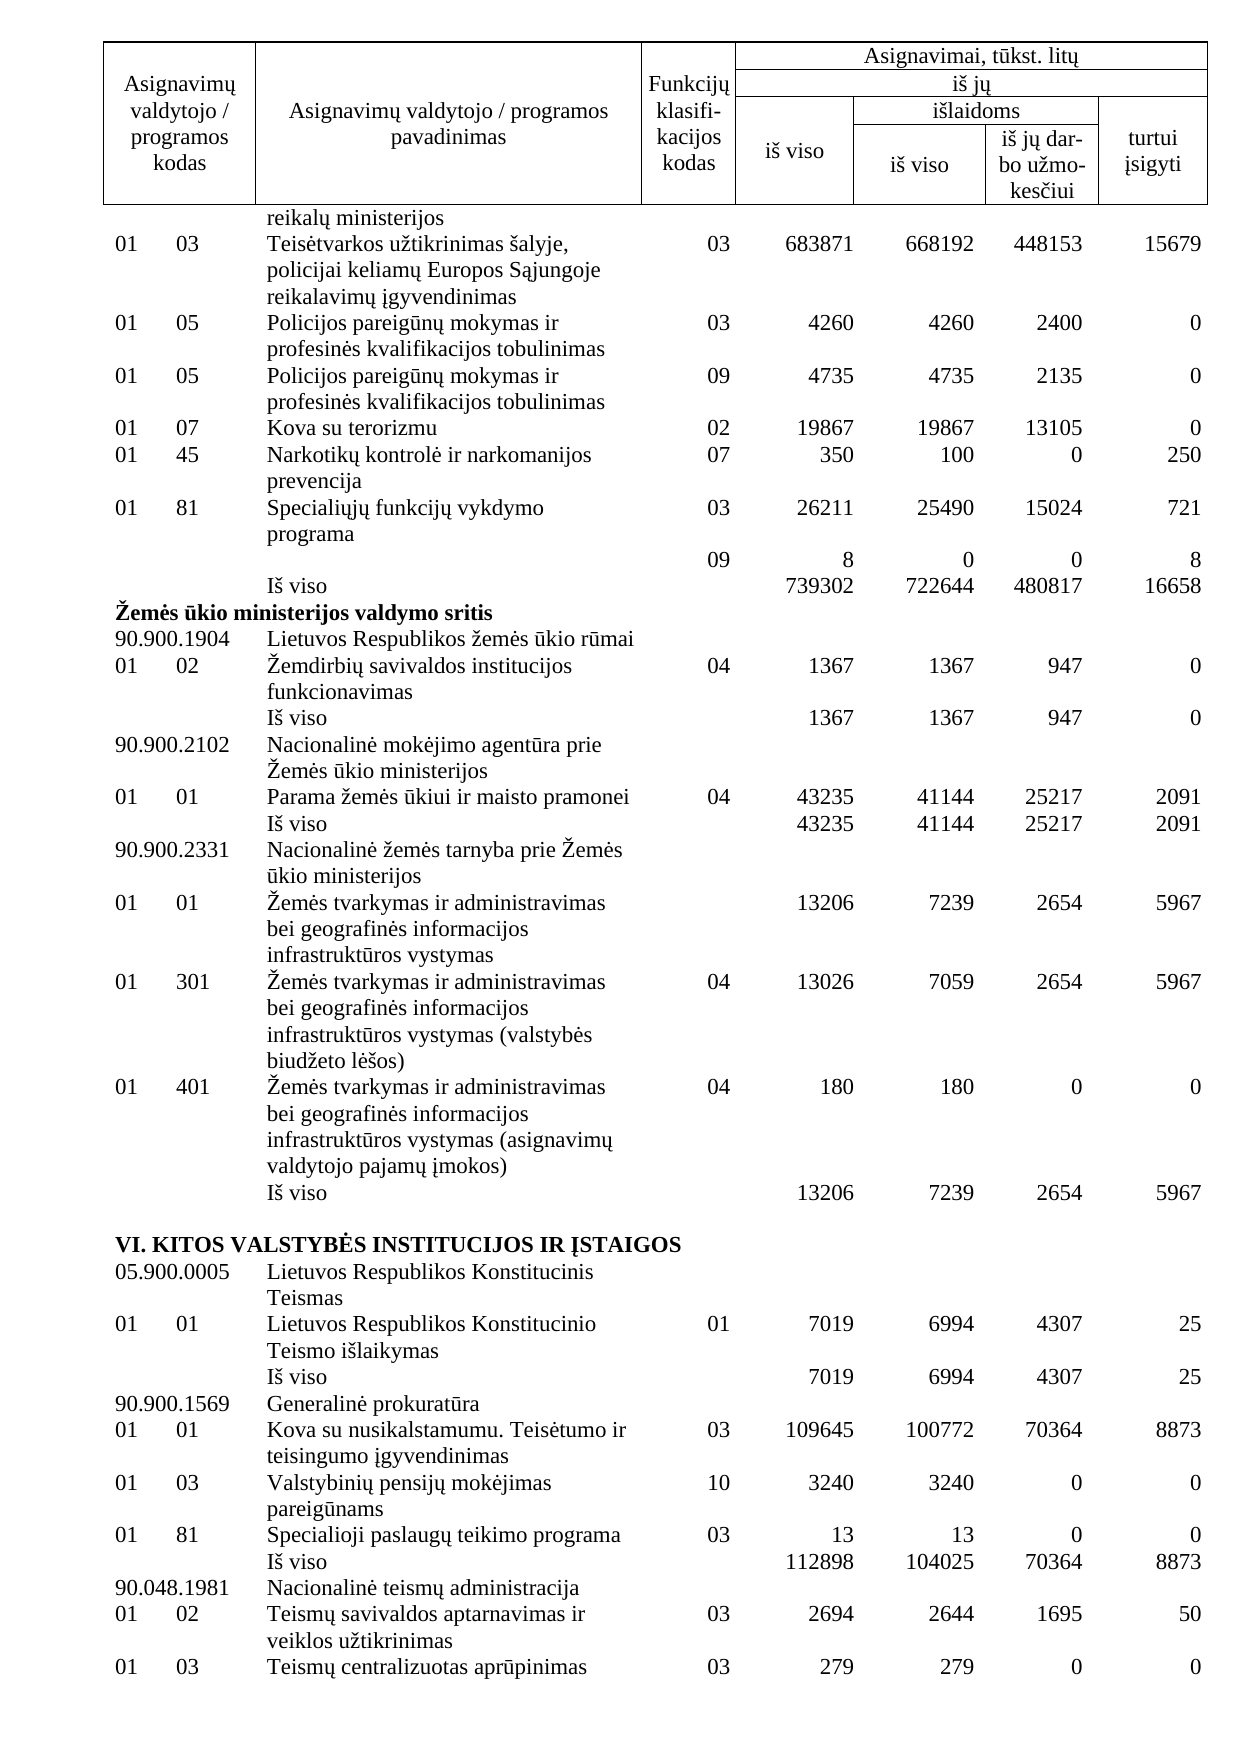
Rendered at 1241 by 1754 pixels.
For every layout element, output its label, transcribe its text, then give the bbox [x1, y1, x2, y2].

table_cell 02 [165, 1600, 255, 1653]
table_cell iš viso [854, 125, 985, 204]
table_cell 01 [104, 415, 164, 441]
table_cell [646, 889, 741, 968]
table_cell 01 [104, 1653, 164, 1679]
table_cell [255, 1205, 646, 1231]
table_header Asignavimų valdytojo / programos kodas [104, 43, 255, 204]
table_cell 722644 [865, 573, 985, 599]
table_cell 13 [741, 1521, 865, 1548]
table_cell [1213, 1390, 1221, 1416]
table_cell [1213, 1073, 1221, 1179]
table_cell [1213, 204, 1221, 230]
table_cell [1213, 889, 1221, 968]
table_cell Iš viso [255, 1363, 646, 1389]
table_cell 25217 [985, 810, 1093, 836]
table_cell 668192 [865, 230, 985, 309]
table_cell [1093, 836, 1213, 889]
table_cell 81 [165, 494, 255, 546]
table_cell [1213, 96, 1221, 123]
table_cell [1093, 1258, 1213, 1311]
table_cell 01 [165, 784, 255, 810]
table_cell [741, 205, 865, 230]
table_cell turtui įsigyti [1099, 97, 1207, 204]
table_cell 05.900.0005 [104, 1258, 255, 1311]
table_cell 4260 [741, 309, 865, 362]
table_cell 90.900.2331 [104, 836, 255, 889]
table_cell 8 [1093, 546, 1213, 573]
table_cell [985, 1390, 1093, 1416]
table_cell iš viso [736, 97, 853, 204]
table_cell [865, 1258, 985, 1311]
table_cell [104, 205, 255, 230]
table_cell 3240 [865, 1469, 985, 1521]
table_cell [1213, 731, 1221, 783]
table_cell 0 [985, 546, 1093, 573]
table_cell [646, 1574, 741, 1600]
table_cell [165, 573, 255, 599]
table_cell [741, 1205, 865, 1231]
table_cell 683871 [741, 230, 865, 309]
table_cell 2694 [741, 1600, 865, 1653]
table_cell [104, 1205, 164, 1231]
table_cell iš jų dar-bo užmo-kesčiui [986, 125, 1098, 204]
table_cell 10 [646, 1469, 741, 1521]
table_cell Nacionalinė teismų administracija [255, 1574, 646, 1600]
table_cell 02 [165, 652, 255, 704]
table_cell [165, 546, 255, 573]
table_cell 0 [1093, 415, 1213, 441]
table_cell VI. KITOS VALSTYBĖS INSTITUCIJOS IR ĮSTAIGOS [104, 1231, 1213, 1258]
table_cell 109645 [741, 1416, 865, 1469]
table_cell 0 [985, 441, 1093, 493]
table_cell 2400 [985, 309, 1093, 362]
table_cell [1213, 625, 1221, 652]
table_cell [1093, 1205, 1213, 1231]
table_cell 4735 [741, 362, 865, 414]
table_cell 721 [1093, 494, 1213, 546]
table_header Asignavimų valdytojo / programos pavadinimas [256, 43, 641, 204]
table_cell [104, 1179, 164, 1205]
table_cell 350 [741, 441, 865, 493]
table_cell 50 [1093, 1600, 1213, 1653]
table_cell 09 [646, 362, 741, 414]
table_cell Žemės ūkio ministerijos valdymo sritis [104, 599, 1213, 625]
table_cell 5967 [1093, 889, 1213, 968]
table_cell 0 [1093, 362, 1213, 414]
table_cell 7239 [865, 1179, 985, 1205]
table_cell 15679 [1093, 230, 1213, 309]
table_cell 13206 [741, 889, 865, 968]
table_cell [1213, 1600, 1221, 1653]
table_cell [1093, 204, 1213, 230]
table_cell [985, 1205, 1093, 1231]
table_cell 15024 [985, 494, 1093, 546]
table_cell [1213, 652, 1221, 704]
table_cell 90.900.2102 [104, 731, 255, 783]
table_cell [104, 704, 164, 731]
table_cell 0 [1093, 652, 1213, 704]
table_cell Kova su terorizmu [255, 415, 646, 441]
table_cell 739302 [741, 573, 865, 599]
table_cell 01 [104, 230, 164, 309]
table_cell 250 [1093, 441, 1213, 493]
table_cell [646, 1179, 741, 1205]
table_cell [1213, 573, 1221, 599]
table_cell [646, 1205, 741, 1231]
table_cell [1213, 309, 1221, 362]
table_cell 04 [646, 652, 741, 704]
table_cell 1367 [865, 652, 985, 704]
table_cell Kova su nusikalstamumu. Teisėtumo ir teisingumo įgyvendinimas [255, 1416, 646, 1469]
table_cell 5967 [1093, 968, 1213, 1073]
table_cell [741, 731, 865, 783]
table_cell [1208, 69, 1213, 96]
table_cell 03 [165, 1469, 255, 1521]
table_cell Žemės tvarkymas ir administravimas bei geografinės informacijos infrastruktūros vystymas [255, 889, 646, 968]
table_cell [1213, 1548, 1221, 1574]
table_cell [985, 205, 1093, 230]
table_cell [1213, 1653, 1221, 1679]
table_cell 0 [985, 1521, 1093, 1548]
table_cell 19867 [865, 415, 985, 441]
table_cell Teismų centralizuotas aprūpinimas [255, 1653, 646, 1679]
table_cell 01 [104, 1416, 164, 1469]
table_cell 7019 [741, 1311, 865, 1363]
table_cell Policijos pareigūnų mokymas ir profesinės kvalifikacijos tobulinimas [255, 362, 646, 414]
table_cell 2654 [985, 889, 1093, 968]
table_cell 448153 [985, 230, 1093, 309]
table_cell 01 [104, 362, 164, 414]
table_cell 70364 [985, 1416, 1093, 1469]
table_cell 01 [165, 1311, 255, 1363]
table_cell 41144 [865, 784, 985, 810]
table_cell [646, 810, 741, 836]
table_cell 0 [1093, 704, 1213, 731]
table_cell 0 [985, 1469, 1093, 1521]
table_cell išlaidoms [854, 97, 1098, 123]
table_cell 947 [985, 652, 1093, 704]
table_cell [1213, 1205, 1221, 1231]
table_cell 25 [1093, 1311, 1213, 1363]
table_cell 180 [865, 1073, 985, 1179]
table_cell iš jų [736, 70, 1207, 96]
table_cell [1213, 1231, 1221, 1258]
table_cell 01 [104, 652, 164, 704]
table_cell [1093, 625, 1213, 652]
table_cell 02 [646, 415, 741, 441]
table_cell 0 [985, 1653, 1093, 1679]
table_header Asignavimai, tūkst. litų [736, 43, 1207, 69]
table_cell 401 [165, 1073, 255, 1179]
table_cell 6994 [865, 1363, 985, 1389]
table_cell [741, 1390, 865, 1416]
table_cell [1213, 494, 1221, 546]
table_cell [865, 731, 985, 783]
table_cell 16658 [1093, 573, 1213, 599]
table_cell 100772 [865, 1416, 985, 1469]
table_cell 104025 [865, 1548, 985, 1574]
table_cell [865, 1390, 985, 1416]
table_cell 480817 [985, 573, 1093, 599]
table_cell [646, 1258, 741, 1311]
table_cell 01 [165, 1416, 255, 1469]
table_cell 01 [646, 1311, 741, 1363]
table_cell 03 [646, 1600, 741, 1653]
table_cell 03 [646, 1653, 741, 1679]
table_cell [646, 704, 741, 731]
table_cell 25490 [865, 494, 985, 546]
table_cell 0 [1093, 309, 1213, 362]
table_cell 2654 [985, 968, 1093, 1073]
table_cell 90.048.1981 [104, 1574, 255, 1600]
table_cell 70364 [985, 1548, 1093, 1574]
table_cell 01 [104, 1600, 164, 1653]
table_cell [741, 1258, 865, 1311]
table_cell 4307 [985, 1311, 1093, 1363]
table_cell 25217 [985, 784, 1093, 810]
table_cell 2654 [985, 1179, 1093, 1205]
table_cell 03 [646, 494, 741, 546]
table_cell 0 [865, 546, 985, 573]
table_cell 01 [104, 309, 164, 362]
table_cell 8 [741, 546, 865, 573]
table_cell [104, 546, 164, 573]
table_cell [1213, 415, 1221, 441]
table_cell 05 [165, 309, 255, 362]
table_cell [1213, 1363, 1221, 1389]
table_cell 04 [646, 1073, 741, 1179]
table_cell [104, 810, 164, 836]
table_cell [165, 1363, 255, 1389]
table_cell [1213, 810, 1221, 836]
table_cell 7059 [865, 968, 985, 1073]
table_cell 07 [646, 441, 741, 493]
table_cell 01 [104, 1521, 164, 1548]
table_cell 0 [1093, 1469, 1213, 1521]
table_cell Narkotikų kontrolė ir narkomanijos prevencija [255, 441, 646, 493]
table_cell 947 [985, 704, 1093, 731]
table_cell [741, 625, 865, 652]
table_cell [865, 205, 985, 230]
table_cell [1213, 1574, 1221, 1600]
table_cell Žemės tvarkymas ir administravimas bei geografinės informacijos infrastruktūros vystymas (asignavimų valdytojo pajamų įmokos) [255, 1073, 646, 1179]
table_cell [646, 1390, 741, 1416]
table_cell 01 [104, 968, 164, 1073]
table_cell [646, 1363, 741, 1389]
table_cell [646, 625, 741, 652]
table_cell 03 [646, 230, 741, 309]
table_cell [1213, 124, 1221, 204]
table_cell 03 [646, 1416, 741, 1469]
table_cell 13206 [741, 1179, 865, 1205]
table_cell [1093, 731, 1213, 783]
table_cell 180 [741, 1073, 865, 1179]
table_cell [865, 1205, 985, 1231]
table_cell 13 [865, 1521, 985, 1548]
table_cell [1208, 96, 1213, 123]
table_cell Specialiųjų funkcijų vykdymo programa [255, 494, 646, 546]
table_cell [646, 1548, 741, 1574]
table_cell [741, 836, 865, 889]
table_cell 01 [104, 494, 164, 546]
table_cell 01 [104, 1311, 164, 1363]
table_cell [1213, 230, 1221, 309]
table_cell [985, 1574, 1093, 1600]
table_cell 2644 [865, 1600, 985, 1653]
table_cell Lietuvos Respublikos žemės ūkio rūmai [255, 625, 646, 652]
table_cell Iš viso [255, 1179, 646, 1205]
table_cell 25 [1093, 1363, 1213, 1389]
table_cell [741, 1574, 865, 1600]
table_cell 05 [165, 362, 255, 414]
table_cell [1213, 362, 1221, 414]
table_cell 01 [104, 1073, 164, 1179]
table_cell [1213, 69, 1221, 96]
table_cell [1213, 441, 1221, 493]
table_cell 01 [165, 889, 255, 968]
table_cell 07 [165, 415, 255, 441]
table_cell 6994 [865, 1311, 985, 1363]
table_cell 81 [165, 1521, 255, 1548]
table_cell 7019 [741, 1363, 865, 1389]
table_cell 01 [104, 1469, 164, 1521]
table_cell [104, 573, 164, 599]
table_cell 2091 [1093, 810, 1213, 836]
table_cell [1213, 1311, 1221, 1363]
table_cell [165, 1548, 255, 1574]
table_cell 2135 [985, 362, 1093, 414]
table_cell 01 [104, 441, 164, 493]
table_cell Iš viso [255, 573, 646, 599]
table_cell 5967 [1093, 1179, 1213, 1205]
table_cell [1208, 124, 1213, 204]
table_cell [1213, 1521, 1221, 1548]
table_cell Parama žemės ūkiui ir maisto pramonei [255, 784, 646, 810]
table_cell 301 [165, 968, 255, 1073]
table_cell Žemdirbių savivaldos institucijos funkcionavimas [255, 652, 646, 704]
table_cell 03 [646, 309, 741, 362]
table_cell reikalų ministerijos [255, 205, 646, 230]
table_cell Iš viso [255, 1548, 646, 1574]
table_cell Valstybinių pensijų mokėjimas pareigūnams [255, 1469, 646, 1521]
table_cell [104, 1363, 164, 1389]
table_cell [1093, 1574, 1213, 1600]
table_cell [165, 1179, 255, 1205]
table_cell [985, 625, 1093, 652]
table_cell [1213, 599, 1221, 625]
table_cell [865, 625, 985, 652]
table_cell 41144 [865, 810, 985, 836]
table_cell 26211 [741, 494, 865, 546]
table_cell 100 [865, 441, 985, 493]
table_cell [646, 205, 741, 230]
table_cell 43235 [741, 784, 865, 810]
table_cell 2091 [1093, 784, 1213, 810]
table_cell [255, 546, 646, 573]
table_cell [1213, 704, 1221, 731]
table_cell Teismų savivaldos aptarnavimas ir veiklos užtikrinimas [255, 1600, 646, 1653]
table_cell 19867 [741, 415, 865, 441]
table_cell [1213, 836, 1221, 889]
table_cell [1213, 968, 1221, 1073]
table_cell [1093, 1390, 1213, 1416]
table_cell 279 [865, 1653, 985, 1679]
table_cell [1213, 784, 1221, 810]
table_cell 01 [104, 889, 164, 968]
table_cell 8873 [1093, 1548, 1213, 1574]
table_cell 90.900.1904 [104, 625, 255, 652]
table_cell 90.900.1569 [104, 1390, 255, 1416]
table_cell [165, 1205, 255, 1231]
table_cell Lietuvos Respublikos Konstitucinio Teismo išlaikymas [255, 1311, 646, 1363]
table_cell 1367 [741, 704, 865, 731]
table_cell 7239 [865, 889, 985, 968]
table_cell Generalinė prokuratūra [255, 1390, 646, 1416]
table_cell [865, 836, 985, 889]
table_cell [985, 1258, 1093, 1311]
table_cell [165, 704, 255, 731]
table_cell 3240 [741, 1469, 865, 1521]
table_cell 0 [985, 1073, 1093, 1179]
table_cell [646, 731, 741, 783]
table_cell 0 [1093, 1653, 1213, 1679]
table_header [1213, 41, 1221, 69]
table_cell 1695 [985, 1600, 1093, 1653]
table_cell [1213, 1179, 1221, 1205]
table_cell Lietuvos Respublikos Konstitucinis Teismas [255, 1258, 646, 1311]
table_cell [985, 836, 1093, 889]
table_cell [1213, 1258, 1221, 1311]
table_cell 45 [165, 441, 255, 493]
table_cell Žemės tvarkymas ir administravimas bei geografinės informacijos infrastruktūros vystymas (valstybės biudžeto lėšos) [255, 968, 646, 1073]
table_cell 8873 [1093, 1416, 1213, 1469]
table_cell [1213, 546, 1221, 573]
table_cell [104, 1548, 164, 1574]
table_cell Iš viso [255, 704, 646, 731]
table_cell [646, 573, 741, 599]
table_header [1208, 41, 1213, 69]
table_cell 43235 [741, 810, 865, 836]
table_cell [985, 731, 1093, 783]
table_cell 04 [646, 784, 741, 810]
table_cell Nacionalinė žemės tarnyba prie Žemės ūkio ministerijos [255, 836, 646, 889]
table_cell 279 [741, 1653, 865, 1679]
table_cell 4307 [985, 1363, 1093, 1389]
table_cell [1213, 1416, 1221, 1469]
table_cell [865, 1574, 985, 1600]
table_cell 03 [165, 230, 255, 309]
table_cell 04 [646, 968, 741, 1073]
table_cell Teisėtvarkos užtikrinimas šalyje, policijai keliamų Europos Sąjungoje reikalavimų įgyvendinimas [255, 230, 646, 309]
table_cell 13026 [741, 968, 865, 1073]
table_cell [1213, 1469, 1221, 1521]
table_cell 03 [165, 1653, 255, 1679]
table_cell 09 [646, 546, 741, 573]
table_cell 01 [104, 784, 164, 810]
table_cell Iš viso [255, 810, 646, 836]
table_cell 03 [646, 1521, 741, 1548]
table_cell 4735 [865, 362, 985, 414]
table_cell 1367 [741, 652, 865, 704]
table_cell [165, 810, 255, 836]
table_cell 4260 [865, 309, 985, 362]
table_cell Nacionalinė mokėjimo agentūra prie Žemės ūkio ministerijos [255, 731, 646, 783]
table_cell 0 [1093, 1073, 1213, 1179]
table_cell [646, 836, 741, 889]
table_cell Policijos pareigūnų mokymas ir profesinės kvalifikacijos tobulinimas [255, 309, 646, 362]
table_header Funkcijų klasifi- kacijos kodas [642, 43, 735, 204]
table_cell 112898 [741, 1548, 865, 1574]
table_cell 0 [1093, 1521, 1213, 1548]
table_cell 13105 [985, 415, 1093, 441]
table_cell Specialioji paslaugų teikimo programa [255, 1521, 646, 1548]
table_cell 1367 [865, 704, 985, 731]
